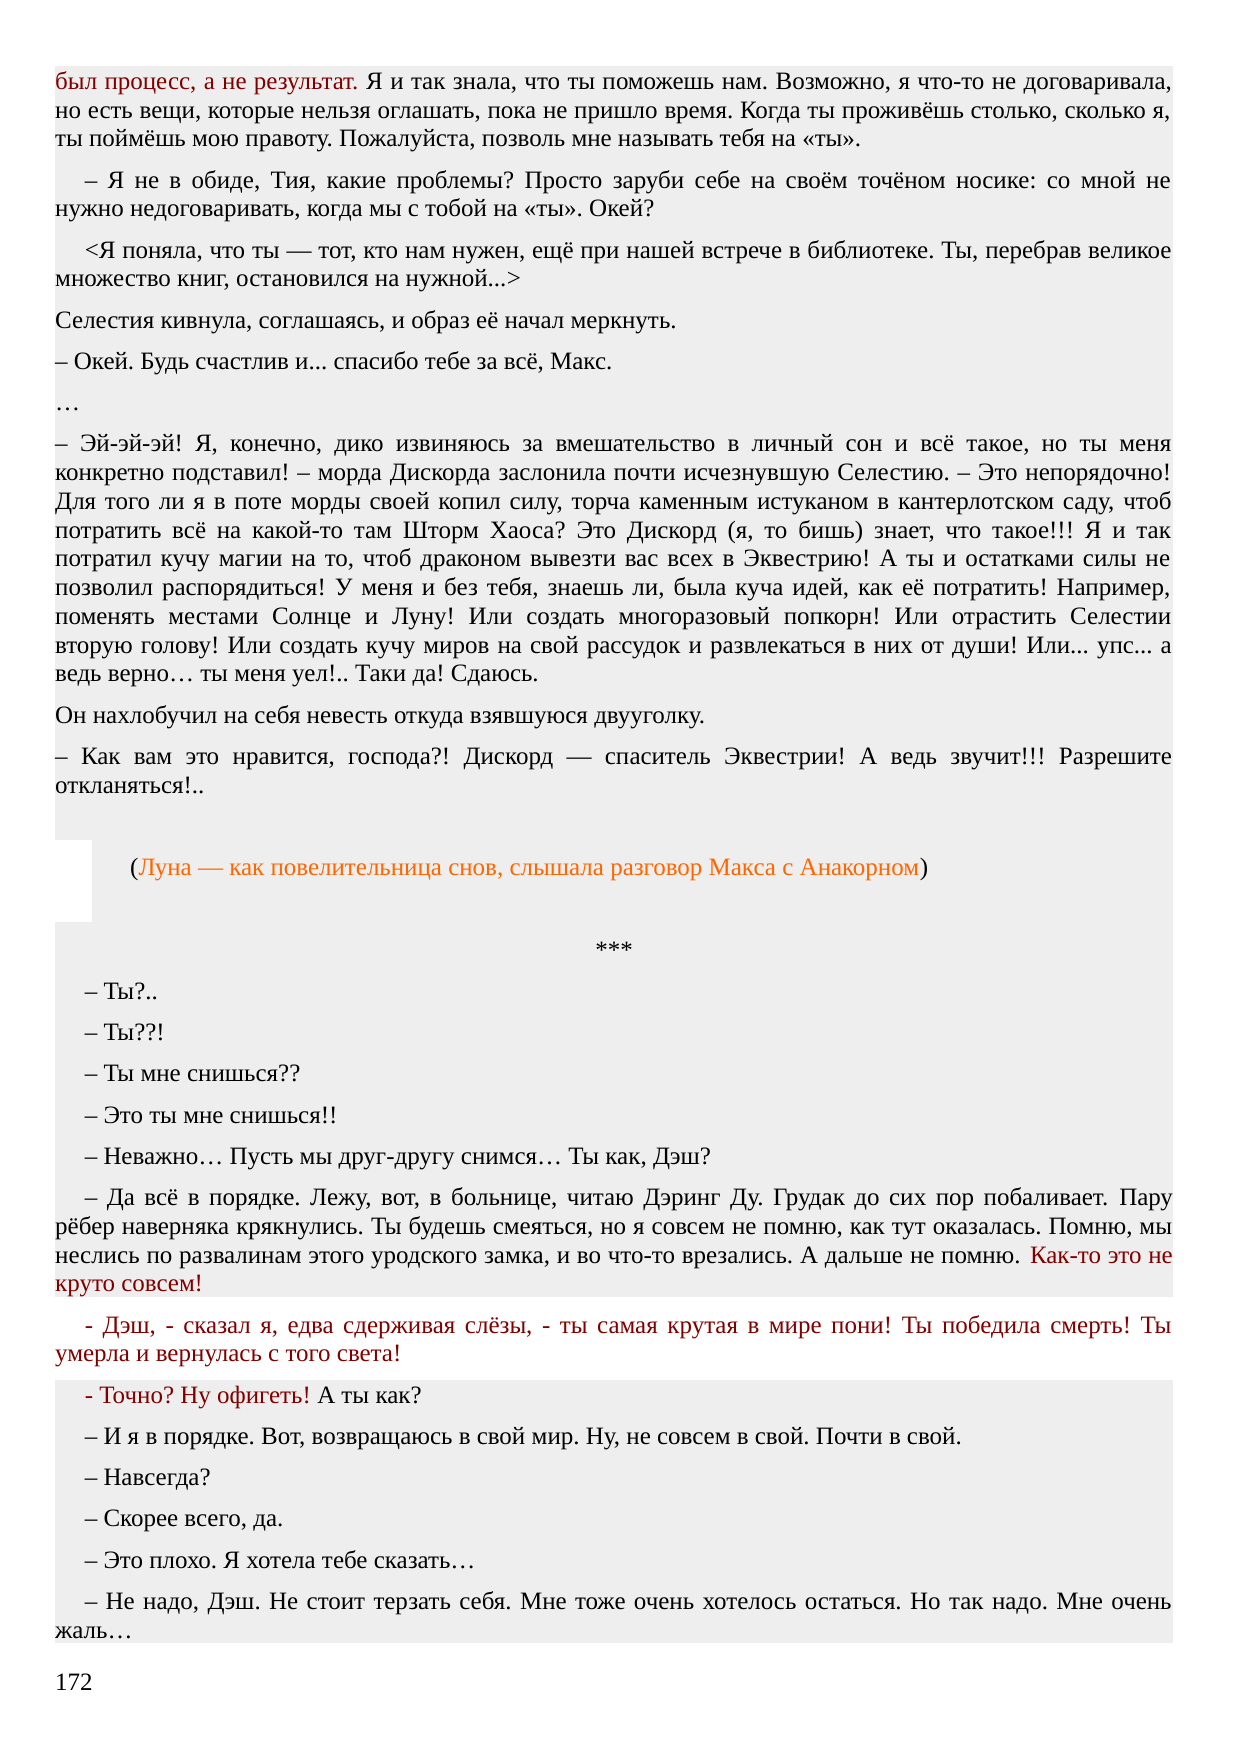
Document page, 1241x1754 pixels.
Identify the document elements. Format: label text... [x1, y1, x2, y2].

text – Эй-эй-эй! Я, конечно, дико извиняюсь за вмешательство в личный сон и всё такое, но ты меня конкретно подставил! – морда Дискорда заслонила почти исчезнувшую Селестию. – Это непорядочно! Для того ли я в поте морды своей копил силу, торча каменным истуканом в кантерлотском саду, чтоб потратить всё на какой-то там Шторм Хаоса? Это Дискорд (я, то бишь) знает, что такое!!! Я и так потратил кучу магии на то, чтоб драконом вывезти вас всех в Эквестрию! А ты и остатками силы не позволил распорядиться! У меня и без тебя, знаешь ли, была куча идей, как её потратить! Например, поменять местами Солнце и Луну! Или создать многоразовый попкорн! Или отрастить Селестии вторую голову! Или создать кучу миров на свой рассудок и развлекаться в них от души! Или... упс... а ведь верно… ты меня уел!.. Таки да! Сдаюсь. [55, 428, 1173, 687]
text – Как вам это нравится, господа?! Дискорд — спаситель Эквестрии! А ведь звучит!!! Разрешите откланяться!.. [55, 741, 1173, 798]
text – Не надо, Дэш. Не стоит терзать себя. Мне тоже очень хотелось остаться. Но так надо. Мне очень жаль… [55, 1586, 1173, 1643]
text … [55, 387, 1173, 416]
text Он нахлобучил на себя невесть откуда взявшуюся двууголку. [55, 700, 1173, 728]
text – Скорее всего, да. [55, 1503, 1173, 1532]
text – Неважно… Пусть мы друг-другу снимся… Ты как, Дэш? [55, 1141, 1173, 1170]
text *** [55, 935, 1173, 963]
text Селестия кивнула, соглашаясь, и образ её начал меркнуть. [55, 305, 1173, 333]
text - Дэш, - сказал я, едва сдерживая слёзы, - ты самая крутая в мире пони! Ты победила смерть! Ты умерла и вернулась с того света! [55, 1310, 1173, 1367]
text – Окей. Будь счастлив и... спасибо тебе за всё, Макс. [55, 346, 1173, 375]
text <Я поняла, что ты — тот, кто нам нужен, ещё при нашей встрече в библиотеке. Ты, перебрав великое множество книг, остановился на нужной...> [55, 235, 1173, 292]
text – Навсегда? [55, 1462, 1173, 1491]
list (Луна — как повелительница снов, слышала разговор Макса с Анакорном) [92, 852, 1173, 881]
text – Ты?.. [55, 976, 1173, 1005]
text – И я в порядке. Вот, возвращаюсь в свой мир. Ну, не совсем в свой. Почти в свой. [55, 1421, 1173, 1450]
text – Я не в обиде, Тия, какие проблемы? Просто заруби себе на своём точёном носике: со мной не нужно недоговаривать, когда мы с тобой на «ты». Окей? [55, 165, 1173, 222]
text – Да всё в порядке. Лежу, вот, в больнице, читаю Дэринг Ду. Грудак до сих пор побаливает. Пару рёбер наверняка крякнулись. Ты будешь смеяться, но я совсем не помню, как тут оказалась. Помню, мы неслись по развалинам этого уродского замка, и во что-то врезались. А дальше не помню. Как-то это не круто совсем! [55, 1182, 1173, 1297]
text был процесс, а не результат. Я и так знала, что ты поможешь нам. Возможно, я что-то не договаривала, но есть вещи, которые нельзя оглашать, пока не пришло время. Когда ты проживёшь столько, сколько я, ты поймёшь мою правоту. Пожалуйста, позволь мне называть тебя на «ты». [55, 66, 1173, 152]
text – Это плохо. Я хотела тебе сказать… [55, 1545, 1173, 1573]
text - Точно? Ну офигеть! А ты как? [55, 1380, 1173, 1408]
text – Ты мне снишься?? [55, 1058, 1173, 1087]
text – Ты??! [55, 1017, 1173, 1046]
text – Это ты мне снишься!! [55, 1100, 1173, 1128]
